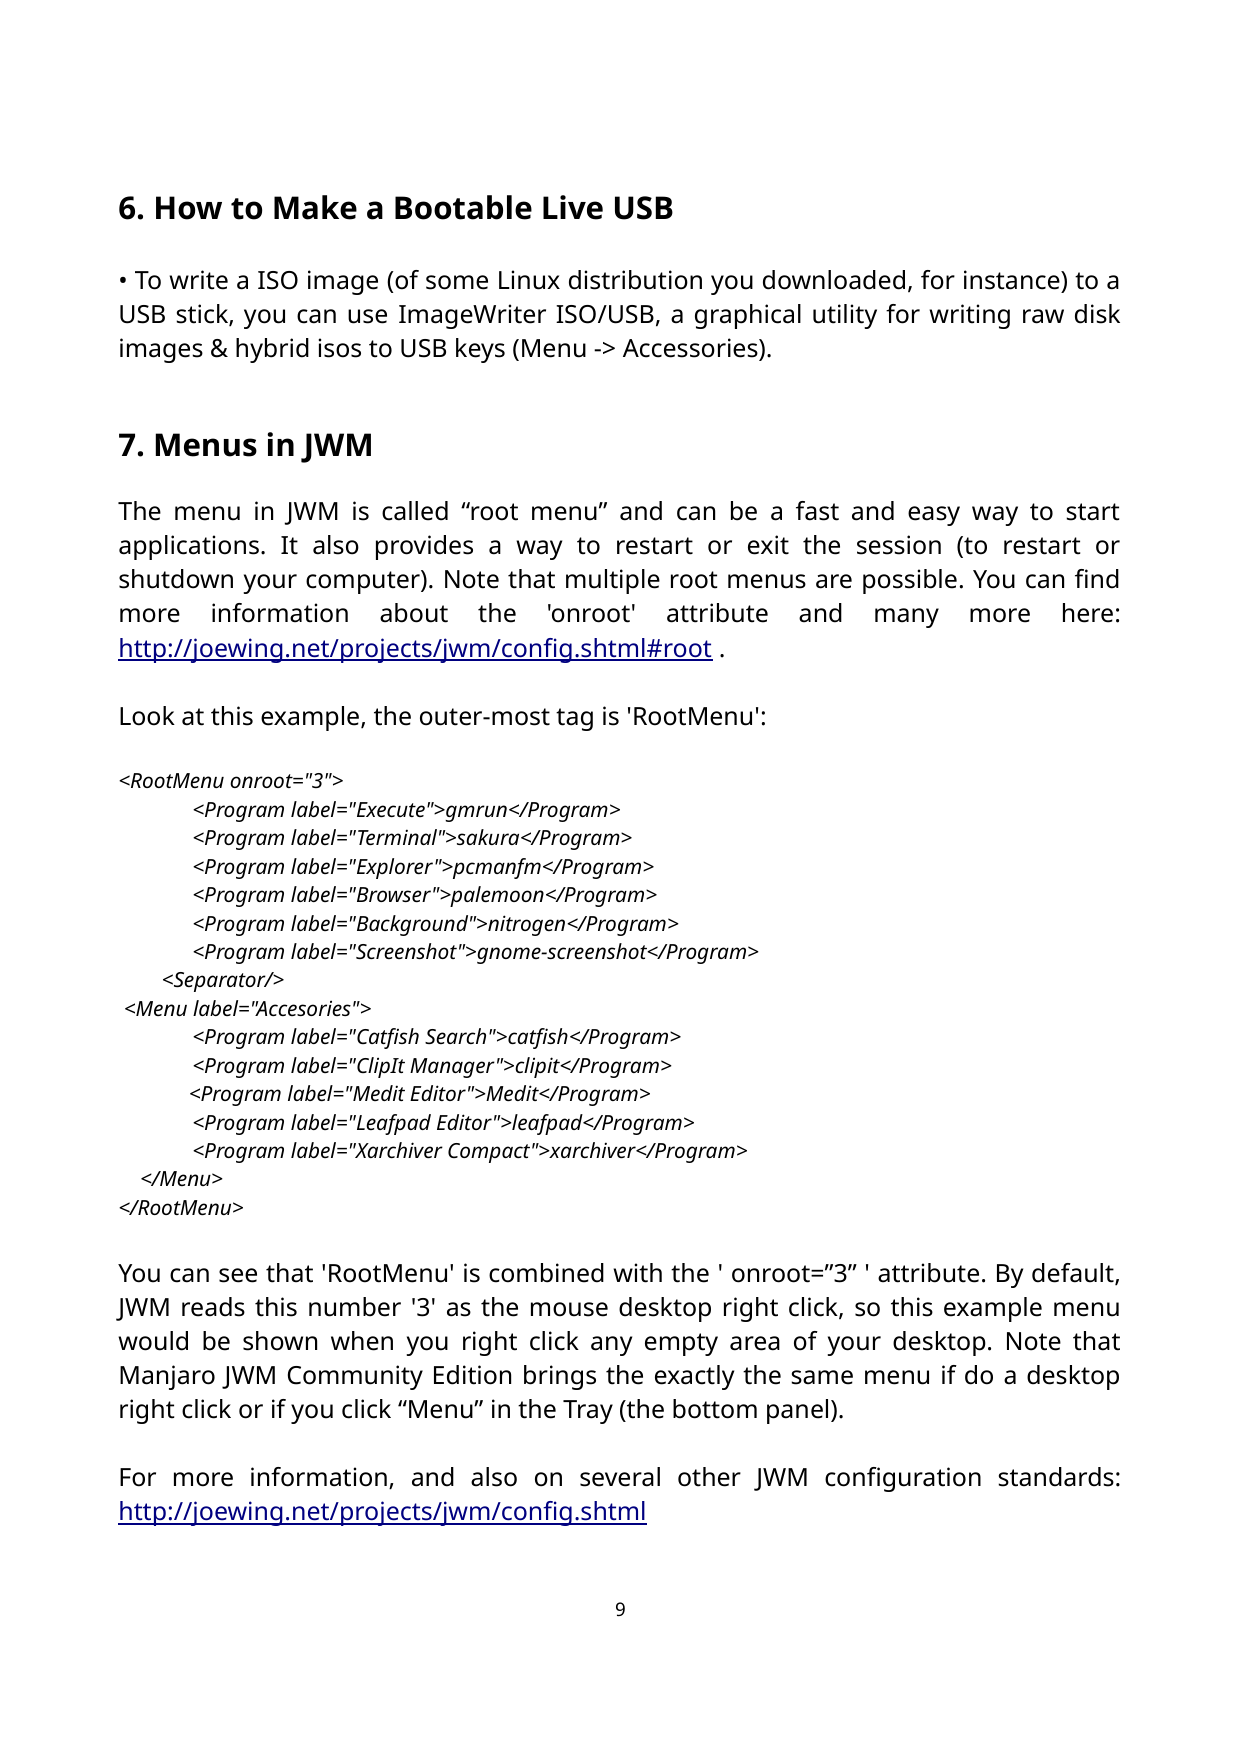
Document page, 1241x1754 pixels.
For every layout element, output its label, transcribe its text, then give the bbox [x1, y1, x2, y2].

text <Program label="Execute">gmrun</Program> [118, 795, 1122, 823]
text <Program label="Explorer">pcmanfm</Program> [118, 852, 1122, 880]
text <Menu label="Accesories"> [118, 994, 1122, 1022]
text <Program label="Catfish Search">catfish</Program> [118, 1022, 1122, 1051]
text <RootMenu onroot="3"> [118, 766, 1122, 795]
text <Separator/> [118, 966, 1122, 994]
text <Program label="Browser">palemoon</Program> [118, 880, 1122, 909]
text </Menu> [118, 1164, 1122, 1193]
text • To write a ISO image (of some Linux distribution you downloaded, for instance) to a USB stick, you can use ImageWriter ISO/USB, a graphical utility for writing raw disk images & hybrid isos to USB keys (Menu -> Accessories). [118, 263, 1122, 365]
text The menu in JWM is called “root menu” and can be a fast and easy way to start applications. It also provides a way to restart or exit the session (to restart or shutdown your computer). Note that multiple root menus are possible. You can find more information about the 'onroot' attribute and many more here: http://joewing.net/projects/jwm/config.shtml#root . [118, 494, 1122, 664]
text <Program label="Terminal">sakura</Program> [118, 823, 1122, 852]
text <Program label="Medit Editor">Medit</Program> [118, 1079, 1122, 1108]
text Look at this example, the outer-most tag is 'RootMenu': [118, 698, 1122, 732]
text <Program label="ClipIt Manager">clipit</Program> [118, 1051, 1122, 1079]
subtitle 6. How to Make a Bootable Live USB [118, 186, 1122, 229]
text </RootMenu> [118, 1193, 1122, 1221]
text <Program label="Leafpad Editor">leafpad</Program> [118, 1108, 1122, 1136]
text <Program label="Xarchiver Compact">xarchiver</Program> [118, 1136, 1122, 1164]
text 7. Menus in JWM [118, 423, 1122, 465]
text <Program label="Background">nitrogen</Program> [118, 909, 1122, 937]
text <Program label="Screenshot">gnome-screenshot</Program> [118, 937, 1122, 966]
text You can see that 'RootMenu' is combined with the ' onroot=”3” ' attribute. By default, JWM reads this number '3' as the mouse desktop right click, so this example menu would be shown when you right click any empty area of your desktop. Note that Manjaro JWM Community Edition brings the exactly the same menu if do a desktop right click or if you click “Menu” in the Tray (the bottom panel). [118, 1256, 1122, 1426]
text For more information, and also on several other JWM configuration standards: http://joewing.net/projects/jwm/config.shtml [118, 1460, 1122, 1528]
